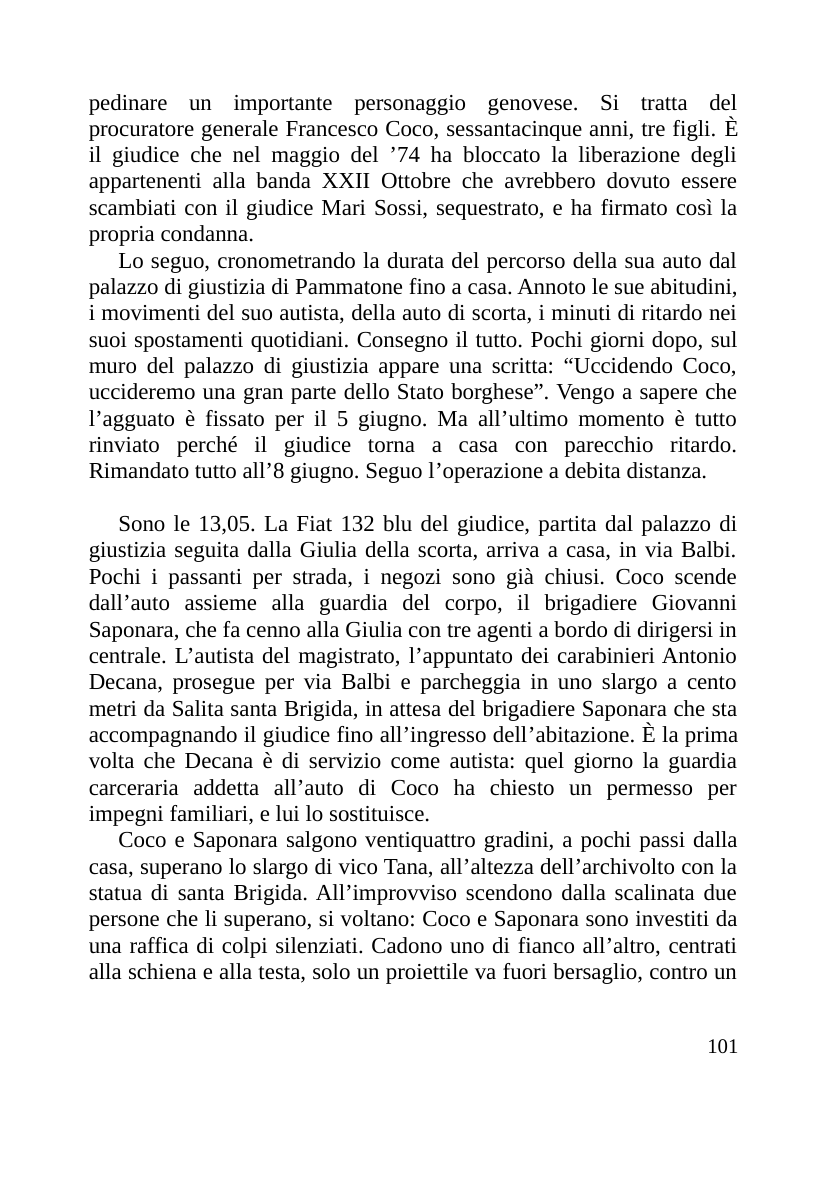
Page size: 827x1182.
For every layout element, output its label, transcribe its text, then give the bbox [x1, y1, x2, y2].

text Lo seguo, cronometrando la durata del percorso della sua auto dal palazzo di giustizia di Pammatone fino a casa. Annoto le sue abitudini, i movimenti del suo autista, della auto di scorta, i minuti di ritardo nei suoi spostamenti quotidiani. Consegno il tutto. Pochi giorni dopo, sul muro del palazzo di giustizia appare una scritta: “Uccidendo Coco, uccideremo una gran parte dello Stato borghese”. Vengo a sapere che l’agguato è fissato per il 5 giugno. Ma all’ultimo momento è tutto rinviato perché il giudice torna a casa con parecchio ritardo. Rimandato tutto all’8 giugno. Seguo l’operazione a debita distanza. [88, 247, 738, 484]
text Coco e Saponara salgono ventiquattro gradini, a pochi passi dalla casa, superano lo slargo di vico Tana, all’altezza dell’archivolto con la statua di santa Brigida. All’improvviso scendono dalla scalinata due persone che li superano, si voltano: Coco e Saponara sono investiti da una raffica di colpi silenziati. Cadono uno di fianco all’altro, centrati alla schiena e alla testa, solo un proiettile va fuori bersaglio, contro un [88, 826, 738, 984]
text Sono le 13,05. La Fiat 132 blu del giudice, partita dal palazzo di giustizia seguita dalla Giulia della scorta, arriva a casa, in via Balbi. Pochi i passanti per strada, i negozi sono già chiusi. Coco scende dall’auto assieme alla guardia del corpo, il brigadiere Giovanni Saponara, che fa cenno alla Giulia con tre agenti a bordo di dirigersi in centrale. L’autista del magistrato, l’appuntato dei carabinieri Antonio Decana, prosegue per via Balbi e parcheggia in uno slargo a cento metri da Salita santa Brigida, in attesa del brigadiere Saponara che sta accompagnando il giudice fino all’ingresso dell’abitazione. è la prima volta che Decana è di servizio come autista: quel giorno la guardia carceraria addetta all’auto di Coco ha chiesto un permesso per impegni familiari, e lui lo sostituisce. [88, 510, 738, 826]
text pedinare un importante personaggio genovese. Si tratta del procuratore generale Francesco Coco, sessantacinque anni, tre figli. è il giudice che nel maggio del ’74 ha bloccato la liberazione degli appartenenti alla banda XXII Ottobre che avrebbero dovuto essere scambiati con il giudice Mari Sossi, sequestrato, e ha firmato così la propria condanna. [88, 88, 738, 247]
